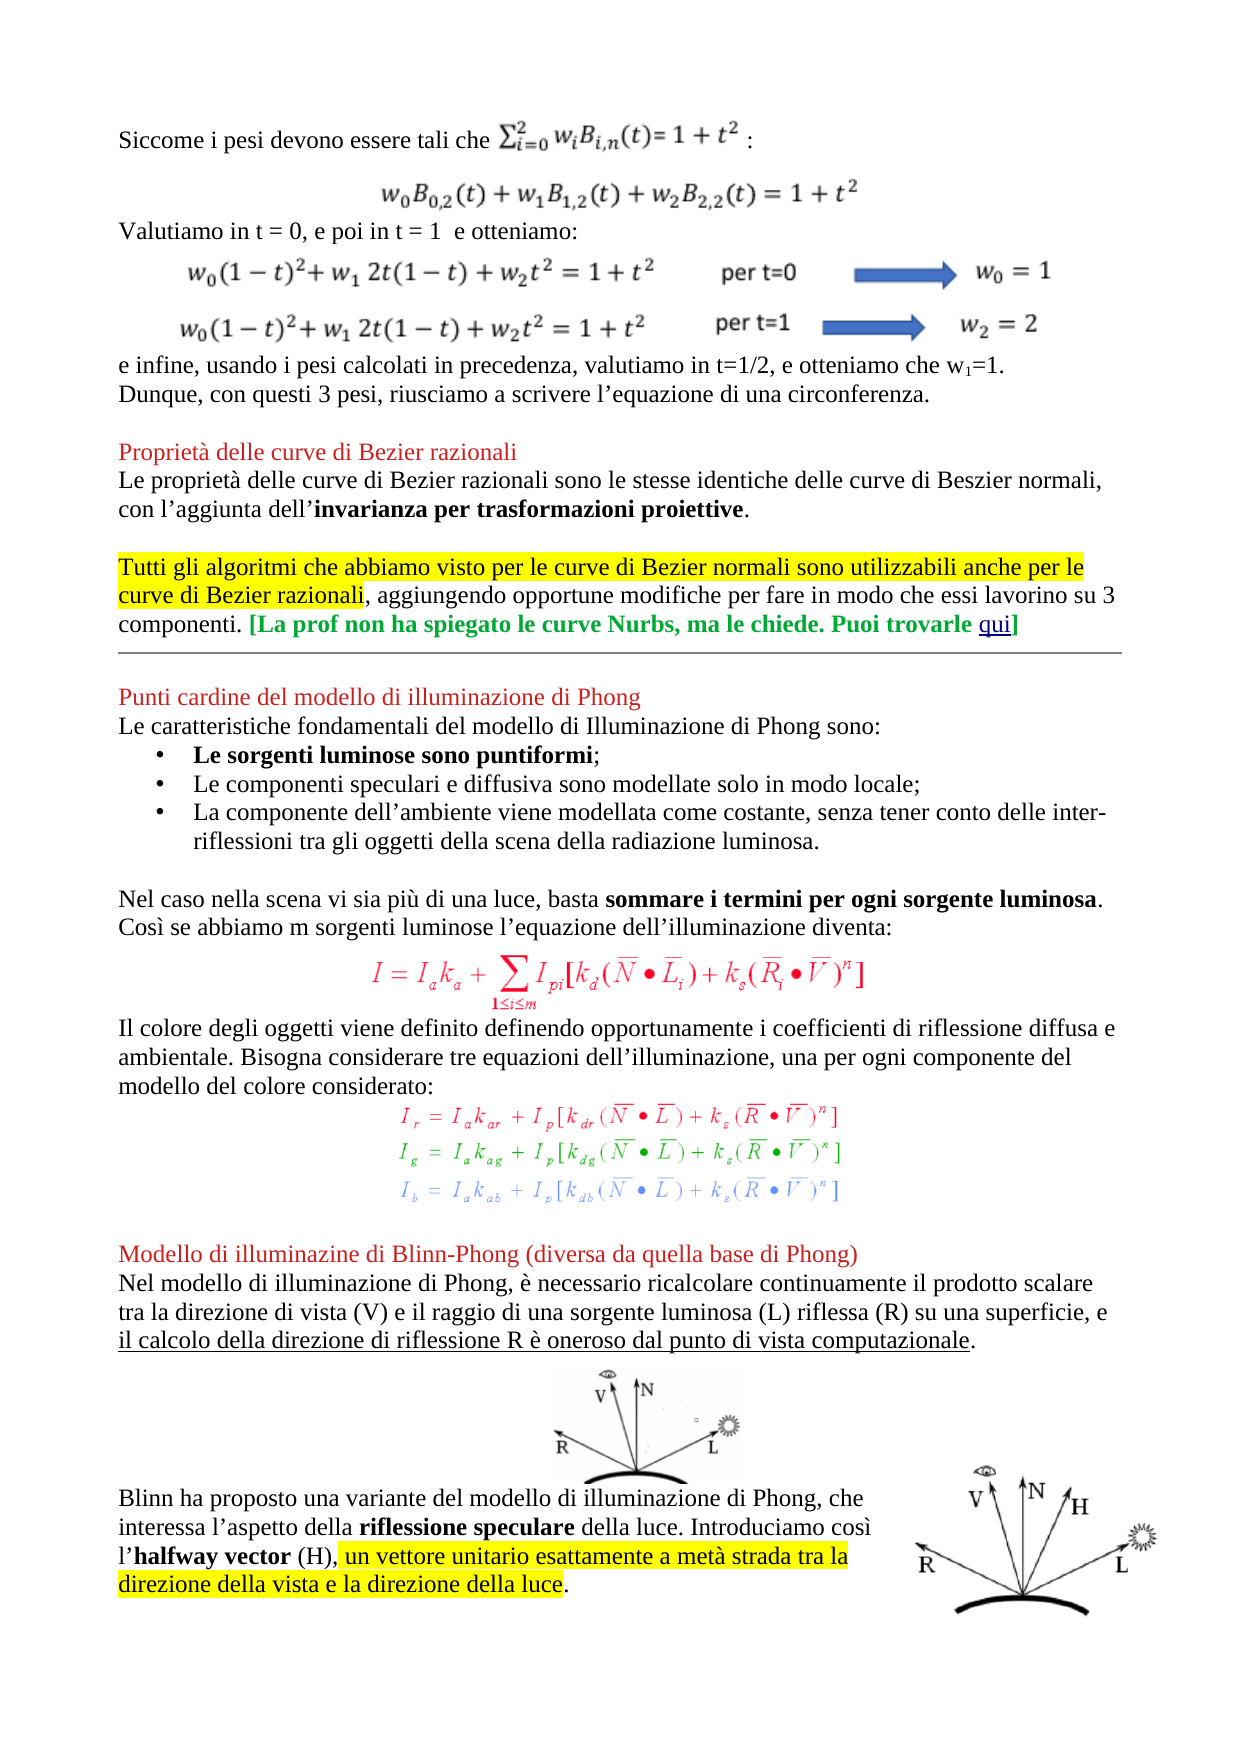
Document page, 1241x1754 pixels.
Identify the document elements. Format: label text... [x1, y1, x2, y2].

text Proprietà delle curve di Bezier razionali [118, 437, 1122, 466]
text Le proprietà delle curve di Bezier razionali sono le stesse identiche delle curve di Beszier normali, con l’aggiunta dell’invarianza per trasformazioni proiettive. [118, 466, 1122, 523]
text : [741, 118, 1122, 154]
text [118, 1598, 1122, 1627]
picture [172, 302, 1054, 351]
picture [172, 244, 1068, 301]
text Dunque, con questi 3 pesi, riusciamo a scrivere l’equazione di una circonferenza. [118, 379, 1122, 408]
picture [371, 953, 869, 1014]
text Le caratteristiche fondamentali del modello di Illuminazione di Phong sono: [118, 711, 1122, 740]
picture [496, 118, 741, 154]
text Valutiamo in t = 0, e poi in t = 1 e otteniamo: [118, 213, 1122, 245]
picture [396, 1102, 845, 1211]
text Nel caso nella scena vi sia più di una luce, basta sommare i termini per ogni sorgente luminosa. Così se abbiamo m sorgenti luminose l’equazione dell’illuminazione diventa: [118, 884, 1122, 941]
text Modello di illuminazine di Blinn-Phong (diversa da quella base di Phong) [118, 1239, 1122, 1268]
picture [908, 1463, 1161, 1618]
picture [552, 1368, 741, 1484]
text Il colore degli oggetti viene definito definendo opportunamente i coefficienti di riflessione diffusa e ambientale. Bisogna considerare tre equazioni dell’illuminazione, una per ogni componente del modello del colore considerato: [118, 1010, 1122, 1099]
text Blinn ha proposto una variante del modello di illuminazione di Phong, che interessa l’aspetto della riflessione speculare della luce. Introduciamo così l’halfway vector (H), un vettore unitario esattamente a metà strada tra la direzione della vista e la direzione della luce. [118, 1480, 1122, 1598]
list Le sorgenti luminose sono puntiformi; [156, 740, 1122, 769]
text Siccome i pesi devono essere tali che [118, 118, 496, 154]
text e infine, usando i pesi calcolati in precedenza, valutiamo in t=1/2, e otteniamo che w1=1. [118, 348, 1122, 379]
text Nel modello di illuminazione di Phong, è necessario ricalcolare continuamente il prodotto scalare tra la direzione di vista (V) e il raggio di una sorgente luminosa (L) riflessa (R) su una superficie, e il calcolo della direzione di riflessione R è oneroso dal punto di vista computazionale. [118, 1268, 1122, 1354]
list La componente dell’ambiente viene modellata come costante, senza tener conto delle inter-riflessioni tra gli oggetti della scena della radiazione luminosa. [156, 797, 1122, 855]
picture [375, 173, 865, 216]
text Tutti gli algoritmi che abbiamo visto per le curve di Bezier normali sono utilizzabili anche per le curve di Bezier razionali, aggiungendo opportune modifiche per fare in modo che essi lavorino su 3 componenti. [La prof non ha spiegato le curve Nurbs, ma le chiede. Puoi trovarle qui] [118, 552, 1122, 638]
list Le componenti speculari e diffusiva sono modellate solo in modo locale; [156, 769, 1122, 797]
text Punti cardine del modello di illuminazione di Phong [118, 682, 1122, 711]
